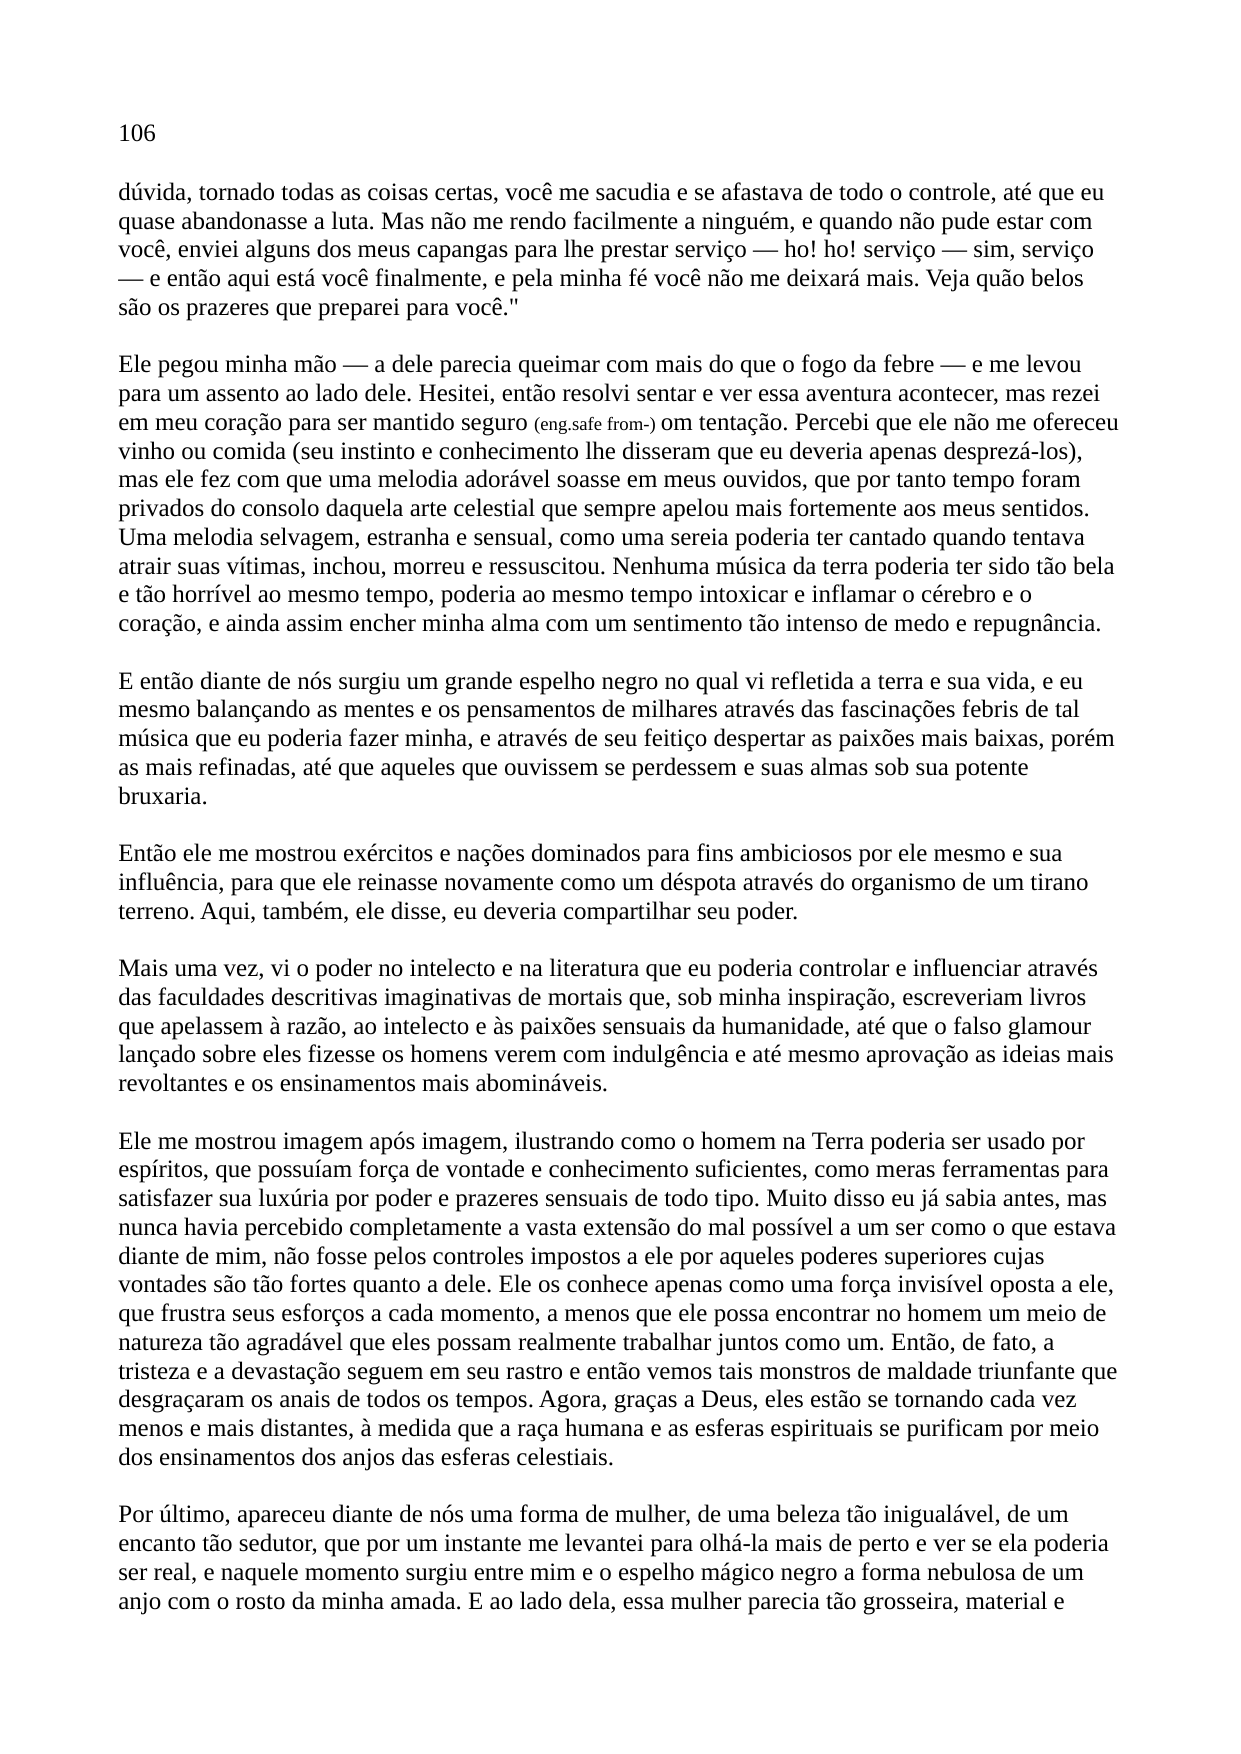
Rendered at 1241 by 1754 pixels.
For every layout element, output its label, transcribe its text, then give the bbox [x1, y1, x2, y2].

text Por último, apareceu diante de nós uma forma de mulher, de uma beleza tão inigualável, de um encanto tão sedutor, que por um instante me levantei para olhá-la mais de perto e ver se ela poderia ser real, e naquele momento surgiu entre mim e o espelho mágico negro a forma nebulosa de um anjo com o rosto da minha amada. E ao lado dela, essa mulher parecia tão grosseira, material e [118, 1499, 1122, 1614]
text Mais uma vez, vi o poder no intelecto e na literatura que eu poderia controlar e influenciar através das faculdades descritivas imaginativas de mortais que, sob minha inspiração, escreveriam livros que apelassem à razão, ao intelecto e às paixões sensuais da humanidade, até que o falso glamour lançado sobre eles fizesse os homens verem com indulgência e até mesmo aprovação as ideias mais revoltantes e os ensinamentos mais abomináveis. [118, 953, 1122, 1097]
text Ele pegou minha mão — a dele parecia queimar com mais do que o fogo da febre — e me levou para um assento ao lado dele. Hesitei, então resolvi sentar e ver essa aventura acontecer, mas rezei em meu coração para ser mantido seguro (eng.safe from-) om tentação. Percebi que ele não me ofereceu vinho ou comida (seu instinto e conhecimento lhe disseram que eu deveria apenas desprezá-los), mas ele fez com que uma melodia adorável soasse em meus ouvidos, que por tanto tempo foram privados do consolo daquela arte celestial que sempre apelou mais fortemente aos meus sentidos. Uma melodia selvagem, estranha e sensual, como uma sereia poderia ter cantado quando tentava atrair suas vítimas, inchou, morreu e ressuscitou. Nenhuma música da terra poderia ter sido tão bela e tão horrível ao mesmo tempo, poderia ao mesmo tempo intoxicar e inflamar o cérebro e o coração, e ainda assim encher minha alma com um sentimento tão intenso de medo e repugnância. [118, 349, 1122, 637]
text dúvida, tornado todas as coisas certas, você me sacudia e se afastava de todo o controle, até que eu quase abandonasse a luta. Mas não me rendo facilmente a ninguém, e quando não pude estar com você, enviei alguns dos meus capangas para lhe prestar serviço — ho! ho! serviço — sim, serviço — e então aqui está você finalmente, e pela minha fé você não me deixará mais. Veja quão belos são os prazeres que preparei para você." [118, 177, 1122, 321]
text Ele me mostrou imagem após imagem, ilustrando como o homem na Terra poderia ser usado por espíritos, que possuíam força de vontade e conhecimento suficientes, como meras ferramentas para satisfazer sua luxúria por poder e prazeres sensuais de todo tipo. Muito disso eu já sabia antes, mas nunca havia percebido completamente a vasta extensão do mal possível a um ser como o que estava diante de mim, não fosse pelos controles impostos a ele por aqueles poderes superiores cujas vontades são tão fortes quanto a dele. Ele os conhece apenas como uma força invisível oposta a ele, que frustra seus esforços a cada momento, a menos que ele possa encontrar no homem um meio de natureza tão agradável que eles possam realmente trabalhar juntos como um. Então, de fato, a tristeza e a devastação seguem em seu rastro e então vemos tais monstros de maldade triunfante que desgraçaram os anais de todos os tempos. Agora, graças a Deus, eles estão se tornando cada vez menos e mais distantes, à medida que a raça humana e as esferas espirituais se purificam por meio dos ensinamentos dos anjos das esferas celestiais. [118, 1126, 1122, 1471]
text E então diante de nós surgiu um grande espelho negro no qual vi refletida a terra e sua vida, e eu mesmo balançando as mentes e os pensamentos de milhares através das fascinações febris de tal música que eu poderia fazer minha, e através de seu feitiço despertar as paixões mais baixas, porém as mais refinadas, até que aqueles que ouvissem se perdessem e suas almas sob sua potente bruxaria. [118, 666, 1122, 809]
text Então ele me mostrou exércitos e nações dominados para fins ambiciosos por ele mesmo e sua influência, para que ele reinasse novamente como um déspota através do organismo de um tirano terreno. Aqui, também, ele disse, eu deveria compartilhar seu poder. [118, 838, 1122, 924]
